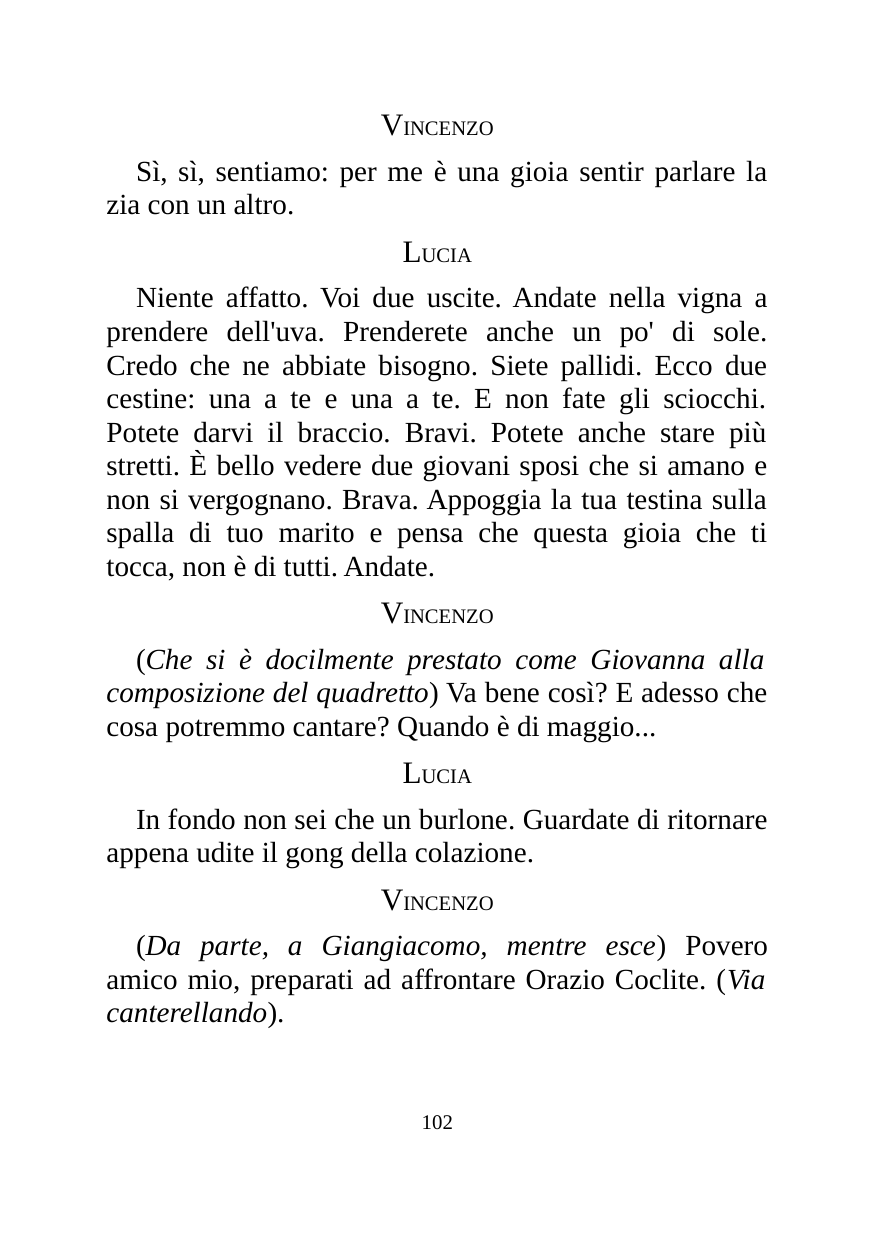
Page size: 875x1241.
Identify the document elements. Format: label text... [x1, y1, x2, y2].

text (Che si è docilmente prestato come Giovanna alla composizione del quadretto) Va bene così? E adesso che cosa potremmo cantare? Quando è di maggio... [106, 642, 768, 742]
text Lucia [106, 754, 768, 790]
text In fondo non sei che un burlone. Guardate di ritornare appena udite il gong della colazione. [106, 802, 768, 869]
text Vincenzo [106, 106, 768, 142]
text Vincenzo [106, 881, 768, 917]
text Lucia [106, 233, 768, 269]
text Vincenzo [106, 594, 768, 630]
text Niente affatto. Voi due uscite. Andate nella vigna a prendere dell'uva. Prenderete anche un po' di sole. Credo che ne abbiate bisogno. Siete pallidi. Ecco due cestine: una a te e una a te. E non fate gli sciocchi. Potete darvi il braccio. Bravi. Potete anche stare più stretti. È bello vedere due giovani sposi che si amano e non si vergognano. Brava. Appoggia la tua testina sulla spalla di tuo marito e pensa che questa gioia che ti tocca, non è di tutti. Andate. [106, 281, 768, 582]
text Sì, sì, sentiamo: per me è una gioia sentir parlare la zia con un altro. [106, 154, 768, 221]
text (Da parte, a Giangiacomo, mentre esce) Povero amico mio, preparati ad affrontare Orazio Coclite. (Via canterellando). [106, 928, 768, 1029]
